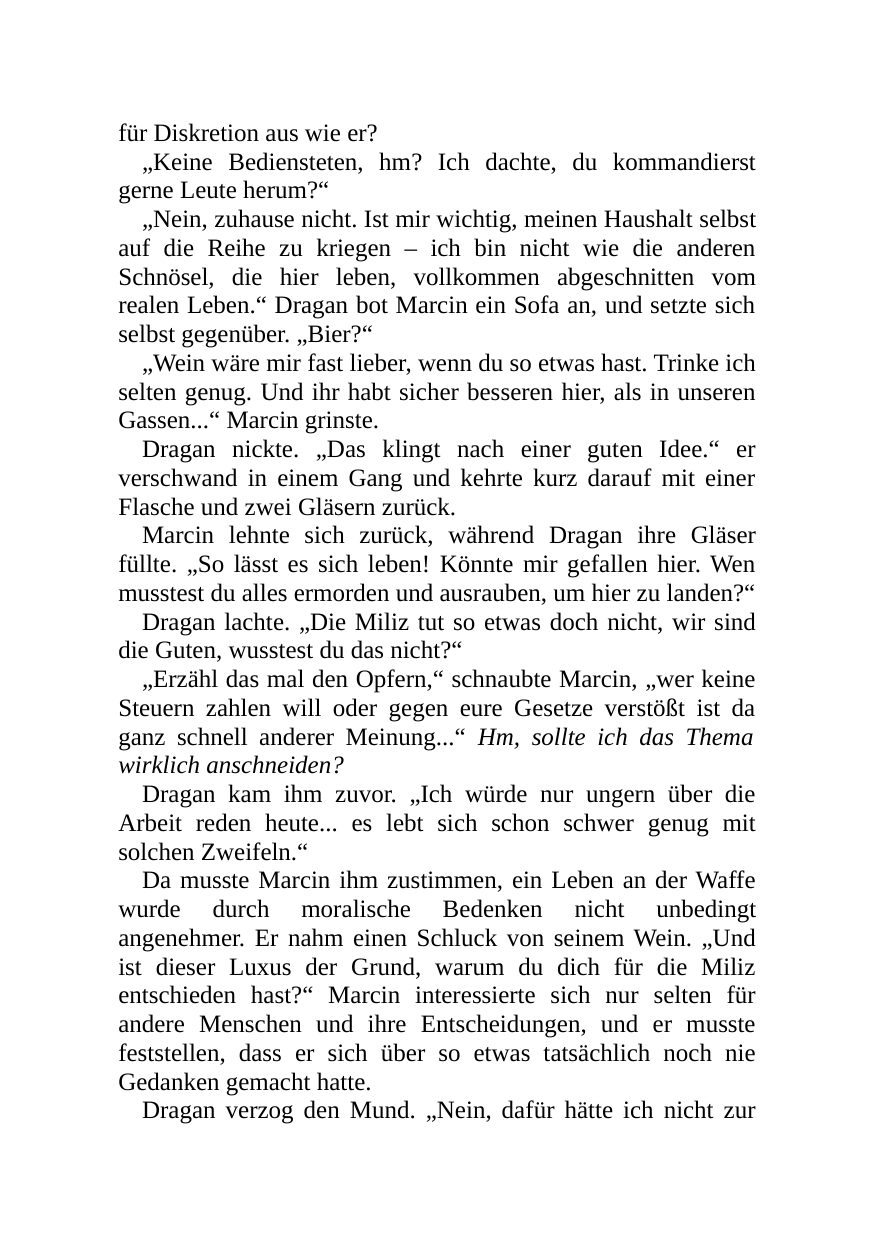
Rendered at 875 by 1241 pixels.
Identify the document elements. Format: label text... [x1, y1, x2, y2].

text Dragan lachte. „Die Miliz tut so etwas doch nicht, wir sind die Guten, wusstest du das nicht?“ [118, 607, 756, 664]
text „Wein wäre mir fast lieber, wenn du so etwas hast. Trinke ich selten genug. Und ihr habt sicher besseren hier, als in unseren Gassen...“ Marcin grinste. [118, 348, 756, 434]
text Da musste Marcin ihm zustimmen, ein Leben an der Waffe wurde durch moralische Bedenken nicht unbedingt angenehmer. Er nahm einen Schluck von seinem Wein. „Und ist dieser Luxus der Grund, warum du dich für die Miliz entschieden hast?“ Marcin interessierte sich nur selten für andere Menschen und ihre Entscheidungen, und er musste feststellen, dass er sich über so etwas tatsächlich noch nie Gedanken gemacht hatte. [118, 866, 756, 1096]
text Dragan verzog den Mund. „Nein, dafür hätte ich nicht zur [118, 1096, 756, 1124]
text Dragan kam ihm zuvor. „Ich würde nur ungern über die Arbeit reden heute... es lebt sich schon schwer genug mit solchen Zweifeln.“ [118, 779, 756, 866]
text Marcin lehnte sich zurück, während Dragan ihre Gläser füllte. „So lässt es sich leben! Könnte mir gefallen hier. Wen musstest du alles ermorden und ausrauben, um hier zu landen?“ [118, 521, 756, 607]
text für Diskretion aus wie er? [118, 118, 756, 147]
text Dragan nickte. „Das klingt nach einer guten Idee.“ er verschwand in einem Gang und kehrte kurz darauf mit einer Flasche und zwei Gläsern zurück. [118, 434, 756, 521]
text „Erzähl das mal den Opfern,“ schnaubte Marcin, „wer keine Steuern zahlen will oder gegen eure Gesetze verstößt ist da ganz schnell anderer Meinung...“ Hm, sollte ich das Thema wirklich anschneiden? [118, 664, 756, 779]
text „Keine Bediensteten, hm? Ich dachte, du kommandierst gerne Leute herum?“ [118, 147, 756, 204]
text „Nein, zuhause nicht. Ist mir wichtig, meinen Haushalt selbst auf die Reihe zu kriegen – ich bin nicht wie die anderen Schnösel, die hier leben, vollkommen abgeschnitten vom realen Leben.“ Dragan bot Marcin ein Sofa an, und setzte sich selbst gegenüber. „Bier?“ [118, 204, 756, 348]
